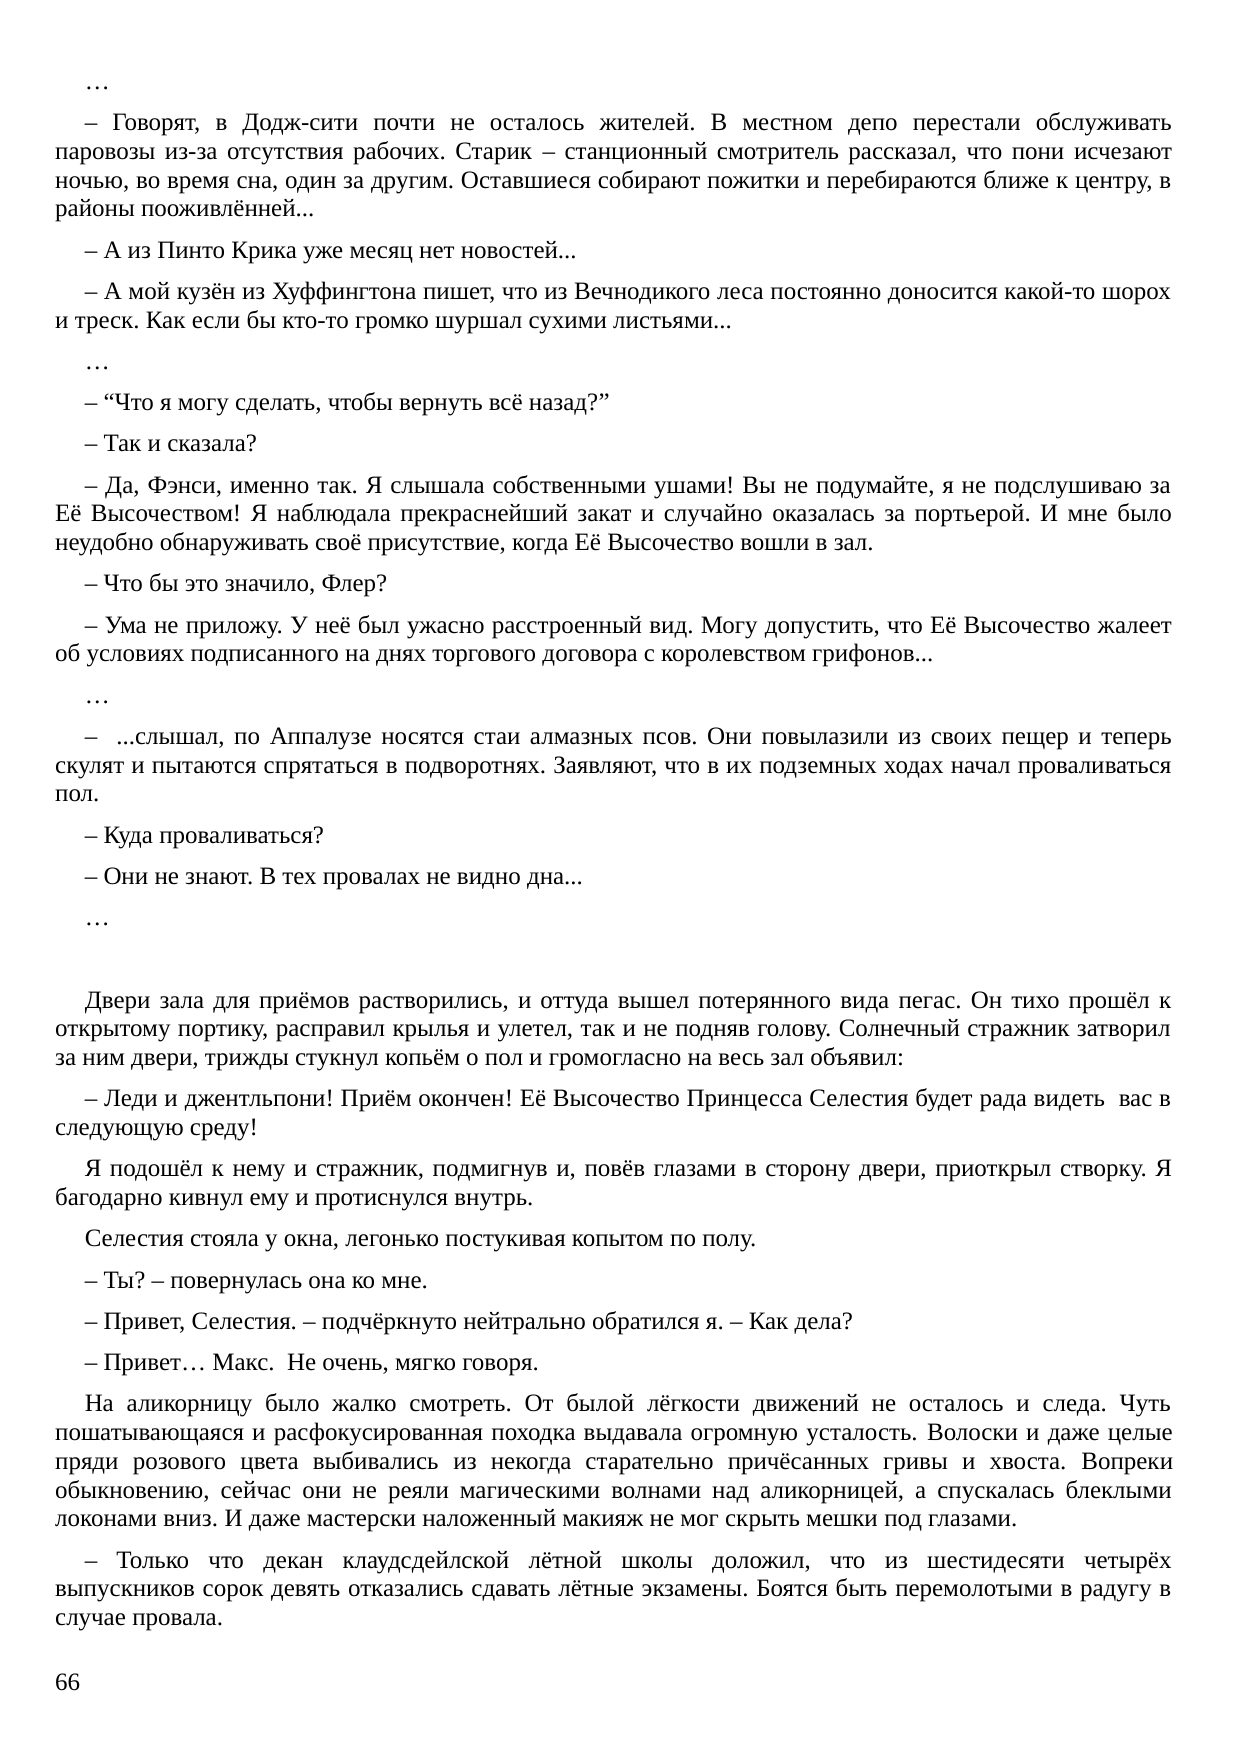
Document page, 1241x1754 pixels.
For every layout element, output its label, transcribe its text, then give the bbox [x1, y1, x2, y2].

text – Говорят, в Додж-сити почти не осталось жителей. В местном депо перестали обслуживать паровозы из-за отсутствия рабочих. Старик – станционный смотритель рассказал, что пони исчезают ночью, во время сна, один за другим. Оставшиеся собирают пожитки и перебираются ближе к центру, в районы пооживлённей... [55, 107, 1173, 222]
text … [55, 902, 1173, 931]
text – Они не знают. В тех провалах не видно дна... [55, 861, 1173, 890]
text Я подошёл к нему и стражник, подмигнув и, повёв глазами в сторону двери, приоткрыл створку. Я багодарно кивнул ему и протиснулся внутрь. [55, 1153, 1173, 1211]
text – Ума не приложу. У неё был ужасно расстроенный вид. Могу допустить, что Её Высочество жалеет об условиях подписанного на днях торгового договора с королевством грифонов... [55, 610, 1173, 667]
text … [55, 66, 1173, 95]
text – Так и сказала? [55, 428, 1173, 457]
text – Привет… Макс. Не очень, мягко говоря. [55, 1347, 1173, 1376]
text Двери зала для приёмов растворились, и оттуда вышел потерянного вида пегас. Он тихо прошёл к открытому портику, расправил крылья и улетел, так и не подняв голову. Солнечный стражник затворил за ним двери, трижды стукнул копьём о пол и громогласно на весь зал объявил: [55, 985, 1173, 1071]
text – А из Пинто Крика уже месяц нет новостей... [55, 235, 1173, 263]
text – Леди и джентльпони! Приём окончен! Её Высочество Принцесса Селестия будет рада видеть вас в следующую среду! [55, 1083, 1173, 1141]
text – Привет, Селестия. – подчёркнуто нейтрально обратился я. – Как дела? [55, 1306, 1173, 1335]
text Селестия стояла у окна, легонько постукивая копытом по полу. [55, 1223, 1173, 1252]
text – А мой кузён из Хуффингтона пишет, что из Вечнодикого леса постоянно доносится какой-то шорох и треск. Как если бы кто-то громко шуршал сухими листьями... [55, 276, 1173, 333]
text … [55, 346, 1173, 375]
text – Что бы это значило, Флер? [55, 568, 1173, 597]
text – “Что я могу сделать, чтобы вернуть всё назад?” [55, 387, 1173, 416]
text – Да, Фэнси, именно так. Я слышала собственными ушами! Вы не подумайте, я не подслушиваю за Её Высочеством! Я наблюдала прекраснейший закат и случайно оказалась за портьерой. И мне было неудобно обнаруживать своё присутствие, когда Её Высочество вошли в зал. [55, 470, 1173, 556]
text – Только что декан клаудсдейлской лётной школы доложил, что из шестидесяти четырёх выпускников сорок девять отказались сдавать лётные экзамены. Боятся быть перемолотыми в радугу в случае провала. [55, 1545, 1173, 1631]
text – ...слышал, по Аппалузе носятся стаи алмазных псов. Они повылазили из своих пещер и теперь скулят и пытаются спрятаться в подворотнях. Заявляют, что в их подземных ходах начал проваливаться пол. [55, 721, 1173, 807]
text – Ты? – повернулась она ко мне. [55, 1265, 1173, 1293]
text … [55, 680, 1173, 708]
text На аликорницу было жалко смотреть. От былой лёгкости движений не осталось и следа. Чуть пошатывающаяся и расфокусированная походка выдавала огромную усталость. Волоски и даже целые пряди розового цвета выбивались из некогда старательно причёсанных гривы и хвоста. Вопреки обыкновению, сейчас они не реяли магическими волнами над аликорницей, а спускалась блеклыми локонами вниз. И даже мастерски наложенный макияж не мог скрыть мешки под глазами. [55, 1388, 1173, 1532]
text – Куда проваливаться? [55, 820, 1173, 848]
